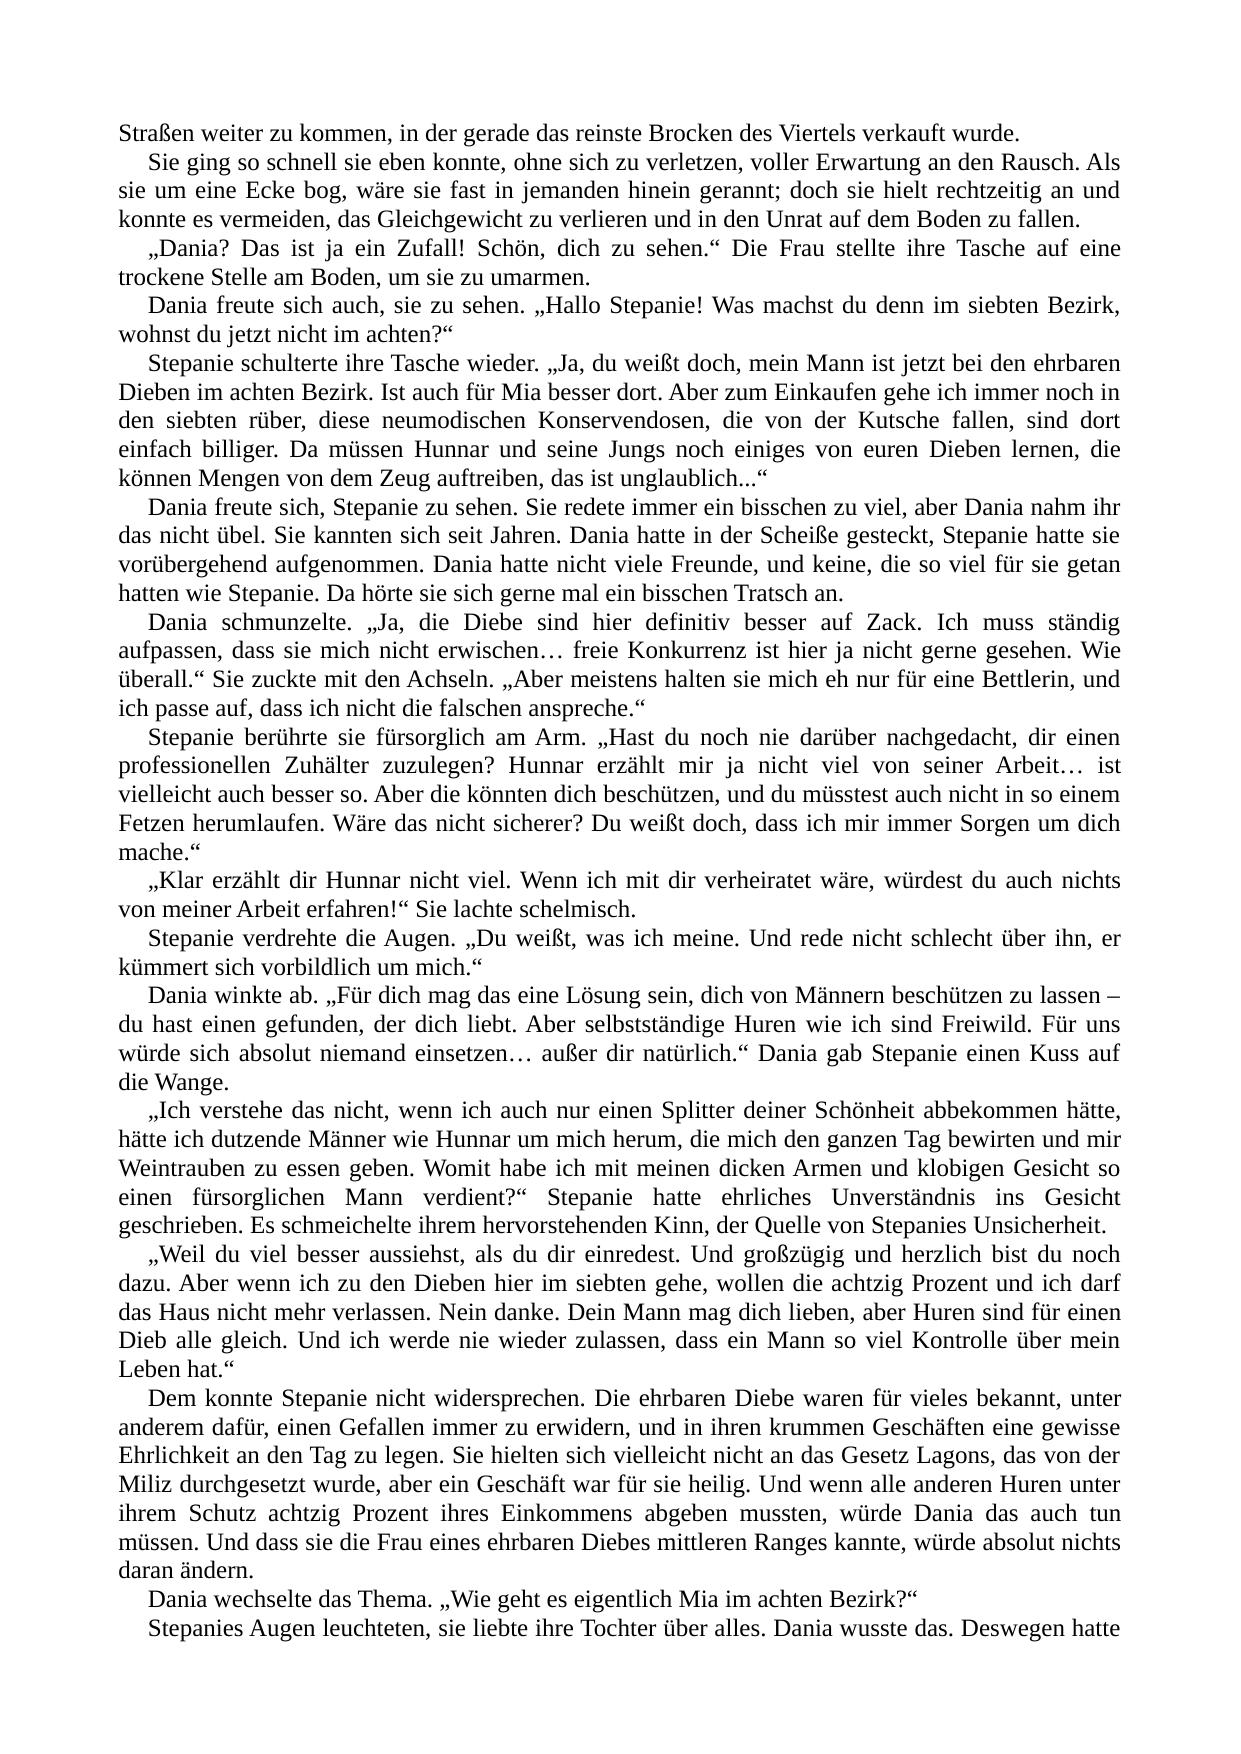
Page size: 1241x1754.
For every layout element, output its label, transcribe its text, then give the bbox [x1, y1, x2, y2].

text Stepanie berührte sie fürsorglich am Arm. „Hast du noch nie darüber nachgedacht, dir einen professionellen Zuhälter zuzulegen? Hunnar erzählt mir ja nicht viel von seiner Arbeit… ist vielleicht auch besser so. Aber die könnten dich beschützen, und du müsstest auch nicht in so einem Fetzen herumlaufen. Wäre das nicht sicherer? Du weißt doch, dass ich mir immer Sorgen um dich mache.“ [118, 722, 1122, 866]
text Dania winkte ab. „Für dich mag das eine Lösung sein, dich von Männern beschützen zu lassen – du hast einen gefunden, der dich liebt. Aber selbstständige Huren wie ich sind Freiwild. Für uns würde sich absolut niemand einsetzen… außer dir natürlich.“ Dania gab Stepanie einen Kuss auf die Wange. [118, 981, 1122, 1096]
text „Ich verstehe das nicht, wenn ich auch nur einen Splitter deiner Schönheit abbekommen hätte, hätte ich dutzende Männer wie Hunnar um mich herum, die mich den ganzen Tag bewirten und mir Weintrauben zu essen geben. Womit habe ich mit meinen dicken Armen und klobigen Gesicht so einen fürsorglichen Mann verdient?“ Stepanie hatte ehrliches Unverständnis ins Gesicht geschrieben. Es schmeichelte ihrem hervorstehenden Kinn, der Quelle von Stepanies Unsicherheit. [118, 1096, 1122, 1239]
text Dania freute sich auch, sie zu sehen. „Hallo Stepanie! Was machst du denn im siebten Bezirk, wohnst du jetzt nicht im achten?“ [118, 291, 1122, 348]
text Sie ging so schnell sie eben konnte, ohne sich zu verletzen, voller Erwartung an den Rausch. Als sie um eine Ecke bog, wäre sie fast in jemanden hinein gerannt; doch sie hielt rechtzeitig an und konnte es vermeiden, das Gleichgewicht zu verlieren und in den Unrat auf dem Boden zu fallen. [118, 147, 1122, 233]
text Dania wechselte das Thema. „Wie geht es eigentlich Mia im achten Bezirk?“ [118, 1584, 1122, 1613]
text Stepanie verdrehte die Augen. „Du weißt, was ich meine. Und rede nicht schlecht über ihn, er kümmert sich vorbildlich um mich.“ [118, 923, 1122, 981]
text „Klar erzählt dir Hunnar nicht viel. Wenn ich mit dir verheiratet wäre, würdest du auch nichts von meiner Arbeit erfahren!“ Sie lachte schelmisch. [118, 866, 1122, 923]
text Stepanie schulterte ihre Tasche wieder. „Ja, du weißt doch, mein Mann ist jetzt bei den ehrbaren Dieben im achten Bezirk. Ist auch für Mia besser dort. Aber zum Einkaufen gehe ich immer noch in den siebten rüber, diese neumodischen Konservendosen, die von der Kutsche fallen, sind dort einfach billiger. Da müssen Hunnar und seine Jungs noch einiges von euren Dieben lernen, die können Mengen von dem Zeug auftreiben, das ist unglaublich...“ [118, 348, 1122, 492]
text Stepanies Augen leuchteten, sie liebte ihre Tochter über alles. Dania wusste das. Deswegen hatte [118, 1613, 1122, 1642]
text Dania freute sich, Stepanie zu sehen. Sie redete immer ein bisschen zu viel, aber Dania nahm ihr das nicht übel. Sie kannten sich seit Jahren. Dania hatte in der Scheiße gesteckt, Stepanie hatte sie vorübergehend aufgenommen. Dania hatte nicht viele Freunde, und keine, die so viel für sie getan hatten wie Stepanie. Da hörte sie sich gerne mal ein bisschen Tratsch an. [118, 492, 1122, 607]
text Dania schmunzelte. „Ja, die Diebe sind hier definitiv besser auf Zack. Ich muss ständig aufpassen, dass sie mich nicht erwischen… freie Konkurrenz ist hier ja nicht gerne gesehen. Wie überall.“ Sie zuckte mit den Achseln. „Aber meistens halten sie mich eh nur für eine Bettlerin, und ich passe auf, dass ich nicht die falschen anspreche.“ [118, 607, 1122, 722]
text Dem konnte Stepanie nicht widersprechen. Die ehrbaren Diebe waren für vieles bekannt, unter anderem dafür, einen Gefallen immer zu erwidern, und in ihren krummen Geschäften eine gewisse Ehrlichkeit an den Tag zu legen. Sie hielten sich vielleicht nicht an das Gesetz Lagons, das von der Miliz durchgesetzt wurde, aber ein Geschäft war für sie heilig. Und wenn alle anderen Huren unter ihrem Schutz achtzig Prozent ihres Einkommens abgeben mussten, würde Dania das auch tun müssen. Und dass sie die Frau eines ehrbaren Diebes mittleren Ranges kannte, würde absolut nichts daran ändern. [118, 1383, 1122, 1584]
text „Dania? Das ist ja ein Zufall! Schön, dich zu sehen.“ Die Frau stellte ihre Tasche auf eine trockene Stelle am Boden, um sie zu umarmen. [118, 233, 1122, 291]
text Straßen weiter zu kommen, in der gerade das reinste Brocken des Viertels verkauft wurde. [118, 118, 1122, 147]
text „Weil du viel besser aussiehst, als du dir einredest. Und großzügig und herzlich bist du noch dazu. Aber wenn ich zu den Dieben hier im siebten gehe, wollen die achtzig Prozent und ich darf das Haus nicht mehr verlassen. Nein danke. Dein Mann mag dich lieben, aber Huren sind für einen Dieb alle gleich. Und ich werde nie wieder zulassen, dass ein Mann so viel Kontrolle über mein Leben hat.“ [118, 1239, 1122, 1383]
